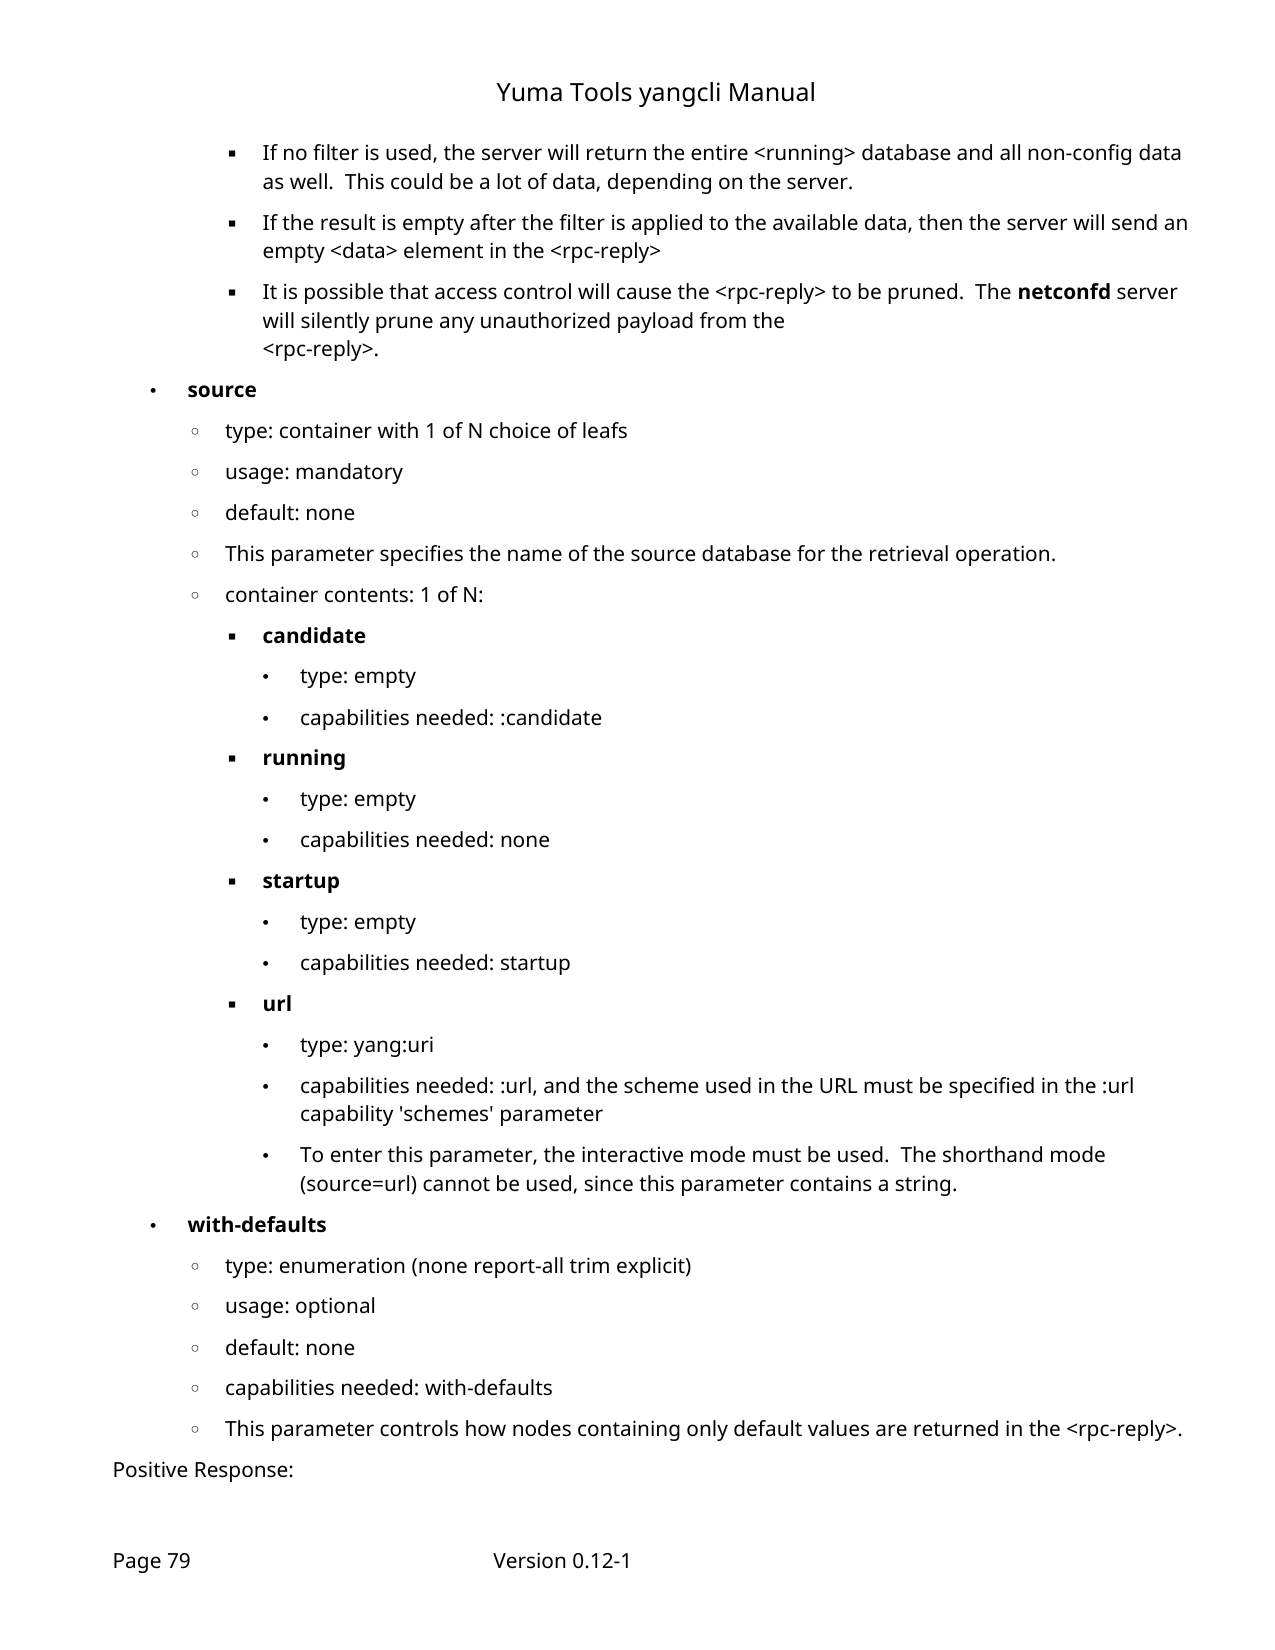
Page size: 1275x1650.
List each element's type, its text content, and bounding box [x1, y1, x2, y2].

list To enter this parameter, the interactive mode must be used. The shorthand mode (source=url) cannot be used, since this parameter contains a string. [262, 1140, 1200, 1197]
list type: yang:uri [262, 1030, 1200, 1058]
list type: enumeration (none report-all trim explicit) [187, 1251, 1200, 1279]
list type: empty [262, 662, 1200, 690]
list This parameter controls how nodes containing only default values are returned in the <rpc-reply>. [187, 1414, 1200, 1443]
list If no filter is used, the server will return the entire <running> database and all non-config data as well. This could be a lot of data, depending on the server. [225, 138, 1200, 195]
list capabilities needed: none [262, 825, 1200, 854]
list usage: optional [187, 1292, 1200, 1320]
list candidate [225, 621, 1200, 649]
list type: empty [262, 907, 1200, 936]
list capabilities needed: :candidate [262, 703, 1200, 731]
list running [225, 743, 1200, 772]
list capabilities needed: startup [262, 948, 1200, 977]
list source [150, 375, 1200, 403]
list startup [225, 866, 1200, 895]
list container contents: 1 of N: [187, 580, 1200, 608]
list default: none [187, 1333, 1200, 1361]
list default: none [187, 498, 1200, 526]
list capabilities needed: with-defaults [187, 1373, 1200, 1402]
list type: empty [262, 784, 1200, 813]
list capabilities needed: :url, and the scheme used in the URL must be specified in the :url capability 'schemes' parameter [262, 1071, 1200, 1128]
list If the result is empty after the filter is applied to the available data, then the server will send an empty <data> element in the <rpc-reply> [225, 208, 1200, 265]
text Positive Response: [112, 1455, 1200, 1484]
list usage: mandatory [187, 457, 1200, 485]
list It is possible that access control will cause the <rpc-reply> to be pruned. The netconfd server will silently prune any unauthorized payload from the <rpc-reply>. [225, 277, 1200, 363]
list type: container with 1 of N choice of leafs [187, 416, 1200, 444]
list url [225, 989, 1200, 1018]
list This parameter specifies the name of the source database for the retrieval operation. [187, 539, 1200, 567]
list with-defaults [150, 1210, 1200, 1238]
